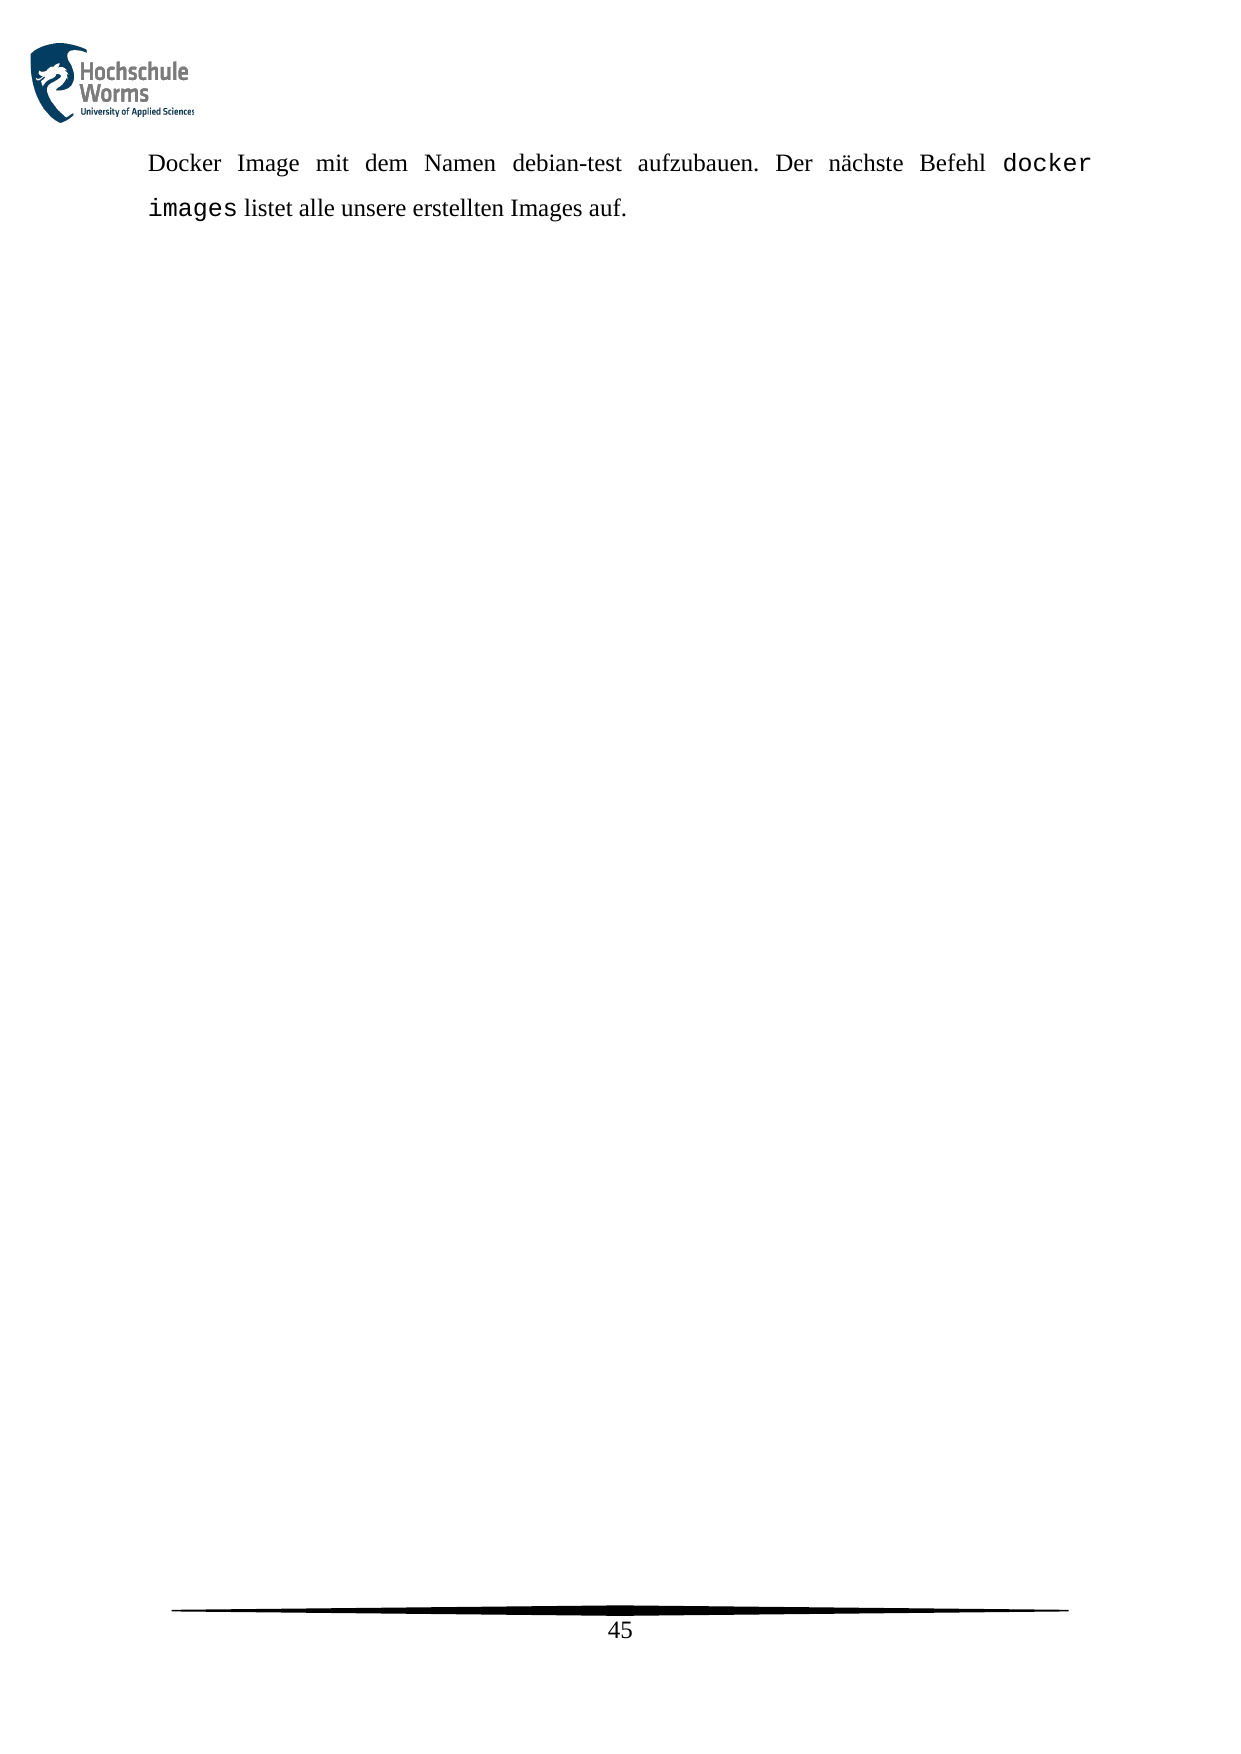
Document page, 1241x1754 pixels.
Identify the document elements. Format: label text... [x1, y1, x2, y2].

text Docker Image mit dem Namen debian-test aufzubauen. Der nächste Befehl docker images listet alle unsere erstellten Images auf. [148, 148, 1092, 224]
